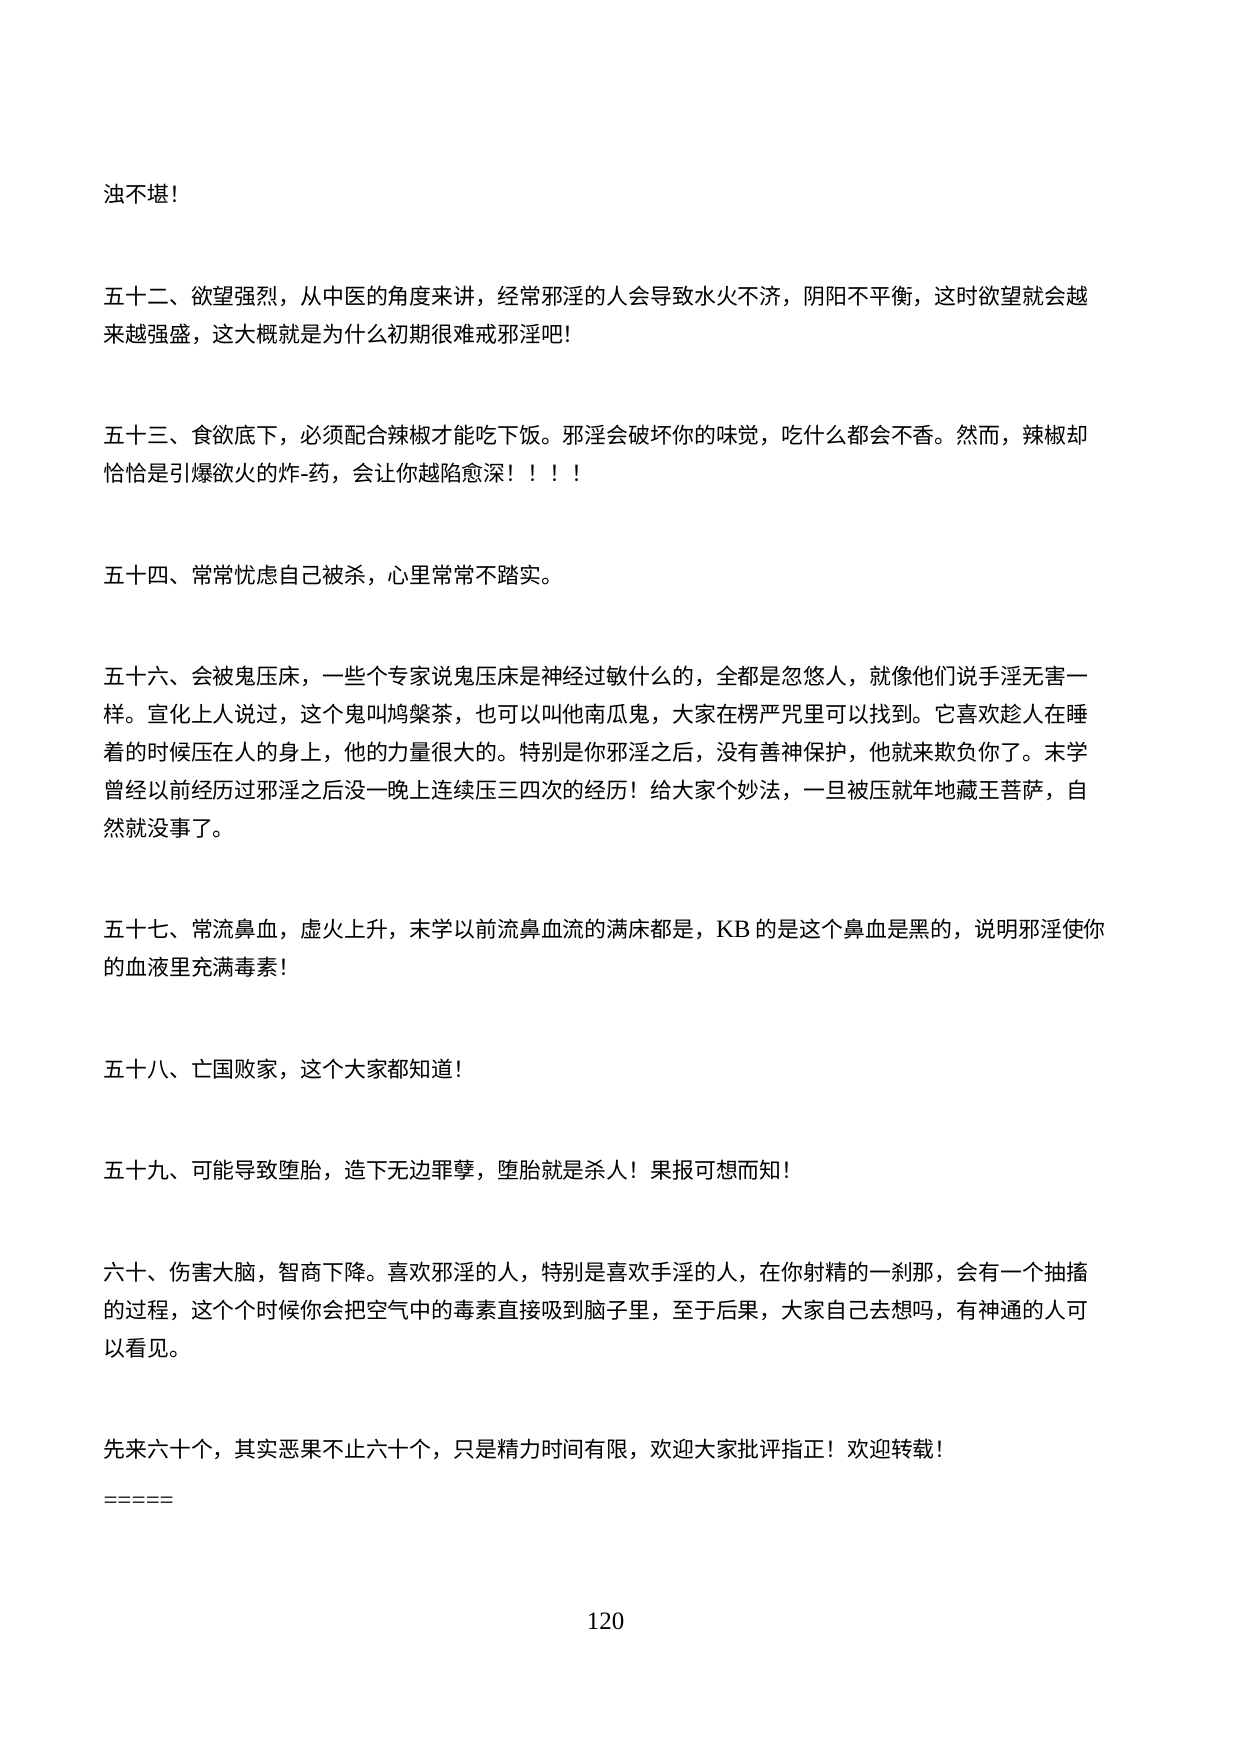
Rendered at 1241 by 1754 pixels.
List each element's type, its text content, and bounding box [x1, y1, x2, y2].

text 先来六十个，其实恶果不止六十个，只是精力时间有限，欢迎大家批评指正！欢迎转载！ [103, 1432, 1107, 1464]
text 五十六、会被鬼压床，一些个专家说鬼压床是神经过敏什么的，全都是忽悠人，就像他们说手淫无害一样。宣化上人说过，这个鬼叫鸠槃茶，也可以叫他南瓜鬼，大家在楞严咒里可以找到。它喜欢趁人在睡着的时候压在人的身上，他的力量很大的。特别是你邪淫之后，没有善神保护，他就来欺负你了。末学曾经以前经历过邪淫之后没一晚上连续压三四次的经历！给大家个妙法，一旦被压就年地藏王菩萨，自然就没事了。 [103, 659, 1107, 842]
text 六十、伤害大脑，智商下降。喜欢邪淫的人，特别是喜欢手淫的人，在你射精的一刹那，会有一个抽搐的过程，这个个时候你会把空气中的毒素直接吸到脑子里，至于后果，大家自己去想吗，有神通的人可以看见。 [103, 1255, 1107, 1362]
text 五十三、食欲底下，必须配合辣椒才能吃下饭。邪淫会破坏你的味觉，吃什么都会不香。然而，辣椒却恰恰是引爆欲火的炸-药，会让你越陷愈深！！！！ [103, 418, 1107, 488]
text 五十八、亡国败家，这个大家都知道！ [103, 1052, 1107, 1083]
text 五十二、欲望强烈，从中医的角度来讲，经常邪淫的人会导致水火不济，阴阳不平衡，这时欲望就会越来越强盛，这大概就是为什么初期很难戒邪淫吧！ [103, 279, 1107, 348]
text 五十七、常流鼻血，虚火上升，末学以前流鼻血流的满床都是，KB的是这个鼻血是黑的，说明邪淫使你的血液里充满毒素！ [103, 912, 1107, 982]
text ===== [103, 1485, 1107, 1514]
text 五十九、可能导致堕胎，造下无边罪孽，堕胎就是杀人！果报可想而知！ [103, 1153, 1107, 1185]
text 五十四、常常忧虑自己被杀，心里常常不踏实。 [103, 558, 1107, 589]
text 浊不堪！ [103, 177, 1107, 209]
